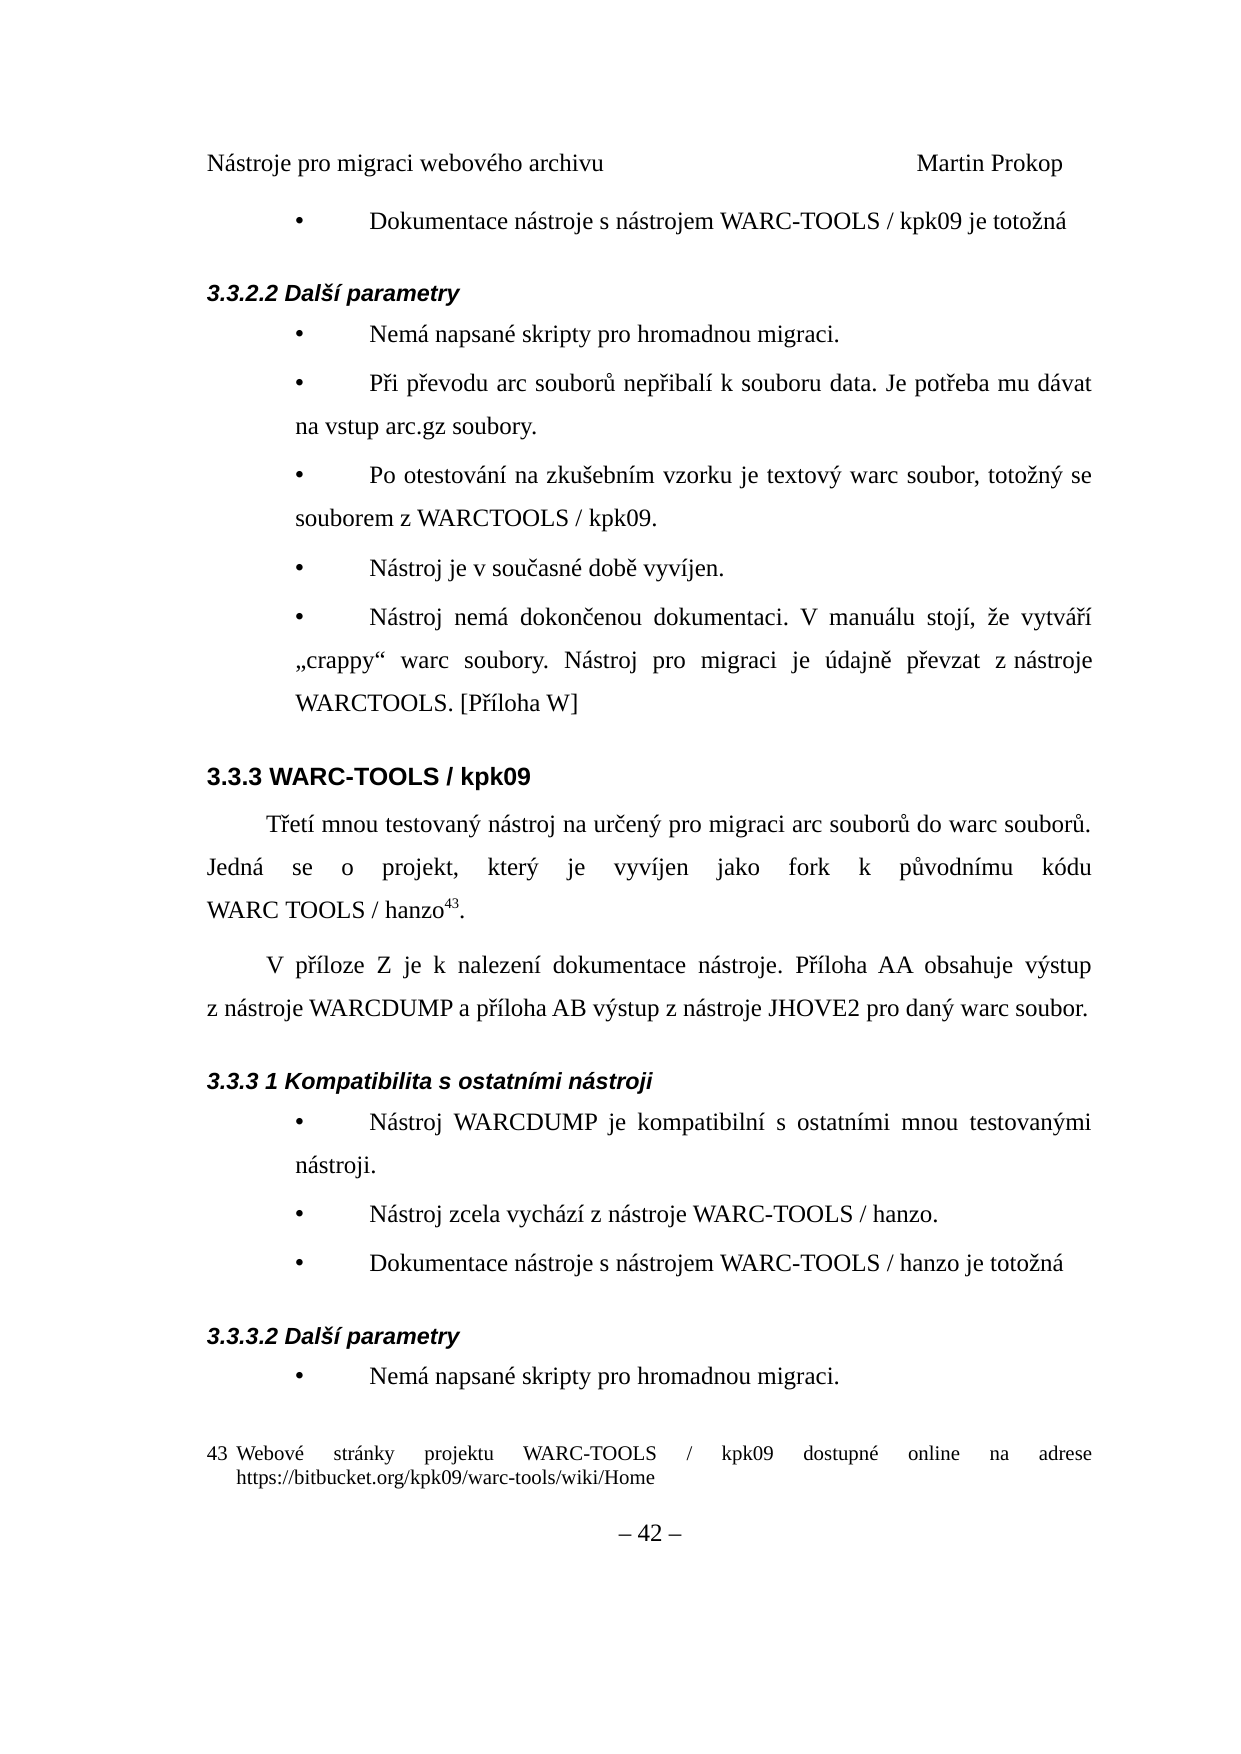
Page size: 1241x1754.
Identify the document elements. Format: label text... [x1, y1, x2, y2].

subtitle 3.3.2.2 Další parametry [207, 280, 1093, 307]
text Třetí mnou testovaný nástroj na určený pro migraci arc souborů do warc souborů. Jedná se o projekt, který je vyvíjen jako fork k původnímu kódu WARC TOOLS / hanzo. [207, 809, 1093, 924]
subtitle 3.3.3.2 Další parametry [207, 1322, 1093, 1349]
subtitle 3.3.3 WARC-TOOLS / kpk09 [207, 762, 1093, 791]
list Dokumentace nástroje s nástrojem WARC-TOOLS / kpk09 je totožná [295, 206, 1093, 234]
list Nemá napsané skripty pro hromadnou migraci. [295, 319, 1093, 348]
list Dokumentace nástroje s nástrojem WARC-TOOLS / hanzo je totožná [295, 1248, 1093, 1277]
list Nemá napsané skripty pro hromadnou migraci. [295, 1361, 1093, 1390]
list Nástroj zcela vychází z nástroje WARC-TOOLS / hanzo. [295, 1199, 1093, 1228]
list Nástroj je v současné době vyvíjen. [295, 553, 1093, 581]
list Nástroj WARCDUMP je kompatibilní s ostatními mnou testovanými nástroji. [295, 1107, 1093, 1179]
list Nástroj nemá dokončenou dokumentaci. V manuálu stojí, že vytváří „crappy“ warc soubory. Nástroj pro migraci je údajně převzat z nástroje WARCTOOLS. [Příloha W] [295, 602, 1093, 717]
text Webové stránky projektu WARC-TOOLS / kpk09 dostupné online na adrese https://bitbucket.org/kpk09/warc-tools/wiki/Home [207, 1441, 1093, 1489]
list Při převodu arc souborů nepřibalí k souboru data. Je potřeba mu dávat na vstup arc.gz soubory. [295, 368, 1093, 440]
text V příloze Z je k nalezení dokumentace nástroje. Příloha AA obsahuje výstup z nástroje WARCDUMP a příloha AB výstup z nástroje JHOVE2 pro daný warc soubor. [207, 950, 1093, 1022]
list Po otestování na zkušebním vzorku je textový warc soubor, totožný se souborem z WARCTOOLS / kpk09. [295, 460, 1093, 532]
subtitle 3.3.3 1 Kompatibilita s ostatními nástroji [207, 1068, 1093, 1094]
